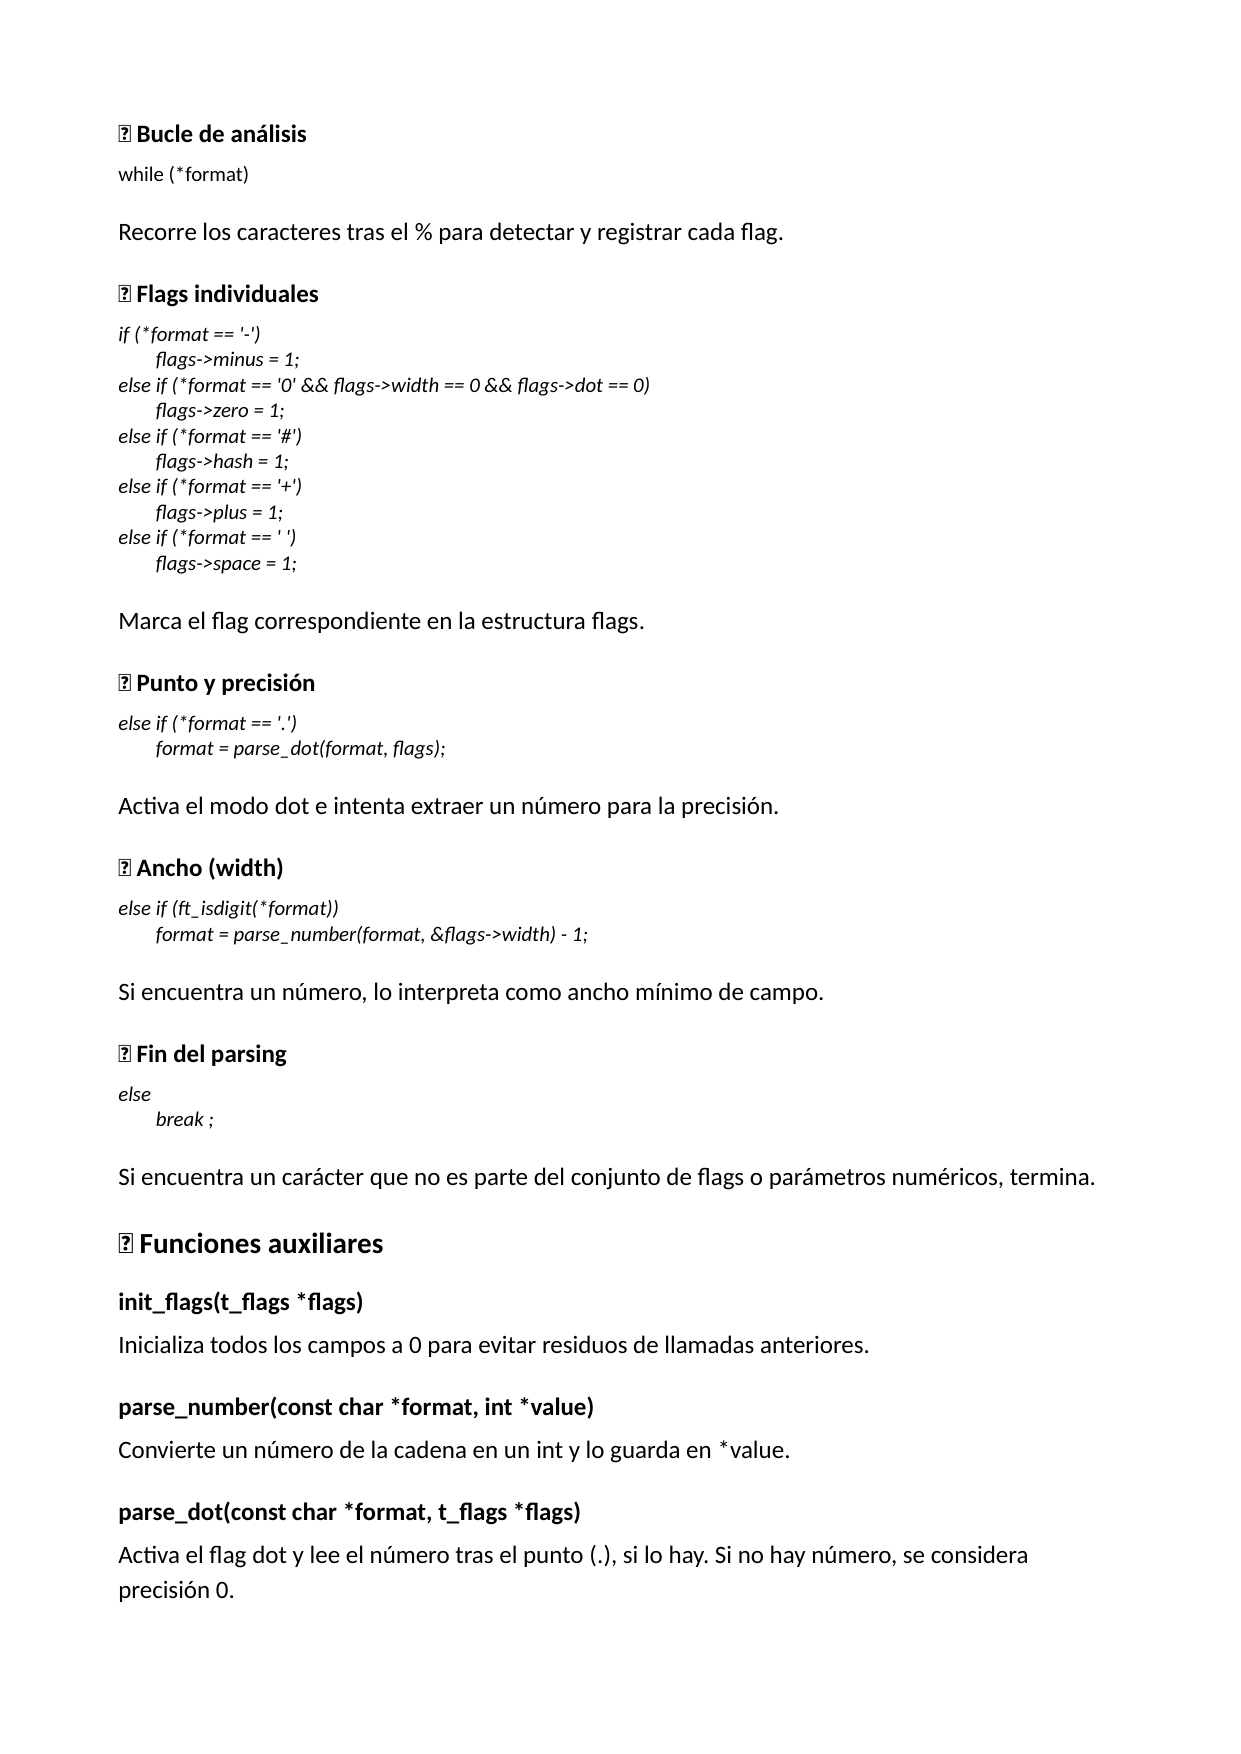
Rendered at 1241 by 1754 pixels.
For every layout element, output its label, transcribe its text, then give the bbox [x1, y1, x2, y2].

text else if (*format == '+') [118, 474, 1122, 499]
text format = parse_number(format, &flags->width) - 1; [118, 921, 1122, 946]
subtitle ✅ Flags individuales [118, 278, 1122, 309]
subtitle ✅ Punto y precisión [118, 667, 1122, 697]
text Activa el flag dot y lee el número tras el punto (.), si lo hay. Si no hay número, se considera precisión 0. [118, 1539, 1122, 1604]
text flags->hash = 1; [118, 448, 1122, 474]
text Si encuentra un carácter que no es parte del conjunto de flags o parámetros numéricos, termina. [118, 1161, 1122, 1192]
text else if (*format == ' ') [118, 524, 1122, 550]
subtitle 🔧 Funciones auxiliares [118, 1225, 1122, 1261]
subtitle ✅ Ancho (width) [118, 852, 1122, 883]
text while (*format) [118, 161, 1122, 187]
text else if (ft_isdigit(*format)) [118, 895, 1122, 921]
text Activa el modo dot e intenta extraer un número para la precisión. [118, 790, 1122, 821]
text else if (*format == '.') [118, 710, 1122, 735]
text Marca el flag correspondiente en la estructura flags. [118, 605, 1122, 635]
text Convierte un número de la cadena en un int y lo guarda en *value. [118, 1434, 1122, 1464]
text flags->zero = 1; [118, 397, 1122, 423]
text Recorre los caracteres tras el % para detectar y registrar cada flag. [118, 216, 1122, 247]
text else if (*format == '#') [118, 423, 1122, 448]
subtitle parse_number(const char *format, int *value) [118, 1391, 1122, 1421]
text format = parse_dot(format, flags); [118, 735, 1122, 761]
text Si encuentra un número, lo interpreta como ancho mínimo de campo. [118, 976, 1122, 1006]
text if (*format == '-') [118, 321, 1122, 347]
text flags->plus = 1; [118, 499, 1122, 524]
text else [118, 1081, 1122, 1106]
subtitle ✅ Fin del parsing [118, 1038, 1122, 1068]
subtitle init_flags(t_flags *flags) [118, 1286, 1122, 1316]
text break ; [118, 1106, 1122, 1132]
text flags->minus = 1; [118, 347, 1122, 372]
subtitle ✅ Bucle de análisis [118, 118, 1122, 149]
text else if (*format == '0' && flags->width == 0 && flags->dot == 0) [118, 372, 1122, 397]
subtitle parse_dot(const char *format, t_flags *flags) [118, 1496, 1122, 1527]
text flags->space = 1; [118, 550, 1122, 575]
text Inicializa todos los campos a 0 para evitar residuos de llamadas anteriores. [118, 1329, 1122, 1359]
